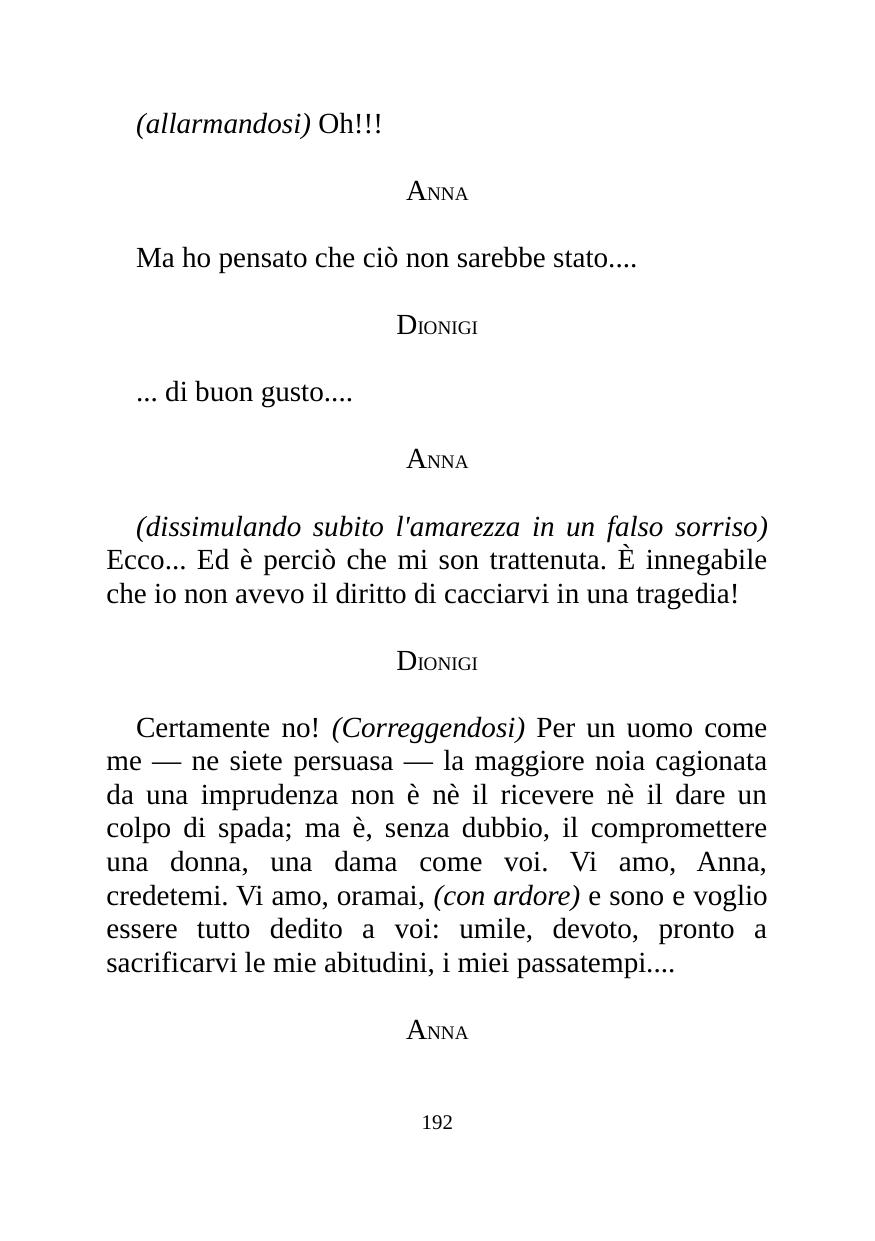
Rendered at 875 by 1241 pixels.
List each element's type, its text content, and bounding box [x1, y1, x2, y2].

text Anna [106, 1012, 768, 1045]
text (dissimulando subito l'amarezza in un falso sorriso) Ecco... Ed è perciò che mi son trattenuta. È innegabile che io non avevo il diritto di cacciarvi in una tragedia! [106, 509, 768, 609]
text ... di buon gusto.... [106, 374, 768, 408]
text Dionigi [106, 643, 768, 676]
text Anna [106, 173, 768, 207]
text Ma ho pensato che ciò non sarebbe stato.... [106, 240, 768, 274]
text Certamente no! (Correggendosi) Per un uomo come me — ne siete persuasa — la maggiore noia cagionata da una imprudenza non è nè il ricevere nè il dare un colpo di spada; ma è, senza dubbio, il compromettere una donna, una dama come voi. Vi amo, Anna, credetemi. Vi amo, oramai, (con ardore) e sono e voglio essere tutto dedito a voi: umile, devoto, pronto a sacrificarvi le mie abitudini, i miei passatempi.... [106, 710, 768, 978]
text Anna [106, 442, 768, 475]
text (allarmandosi) Oh!!! [106, 106, 768, 140]
text Dionigi [106, 307, 768, 341]
